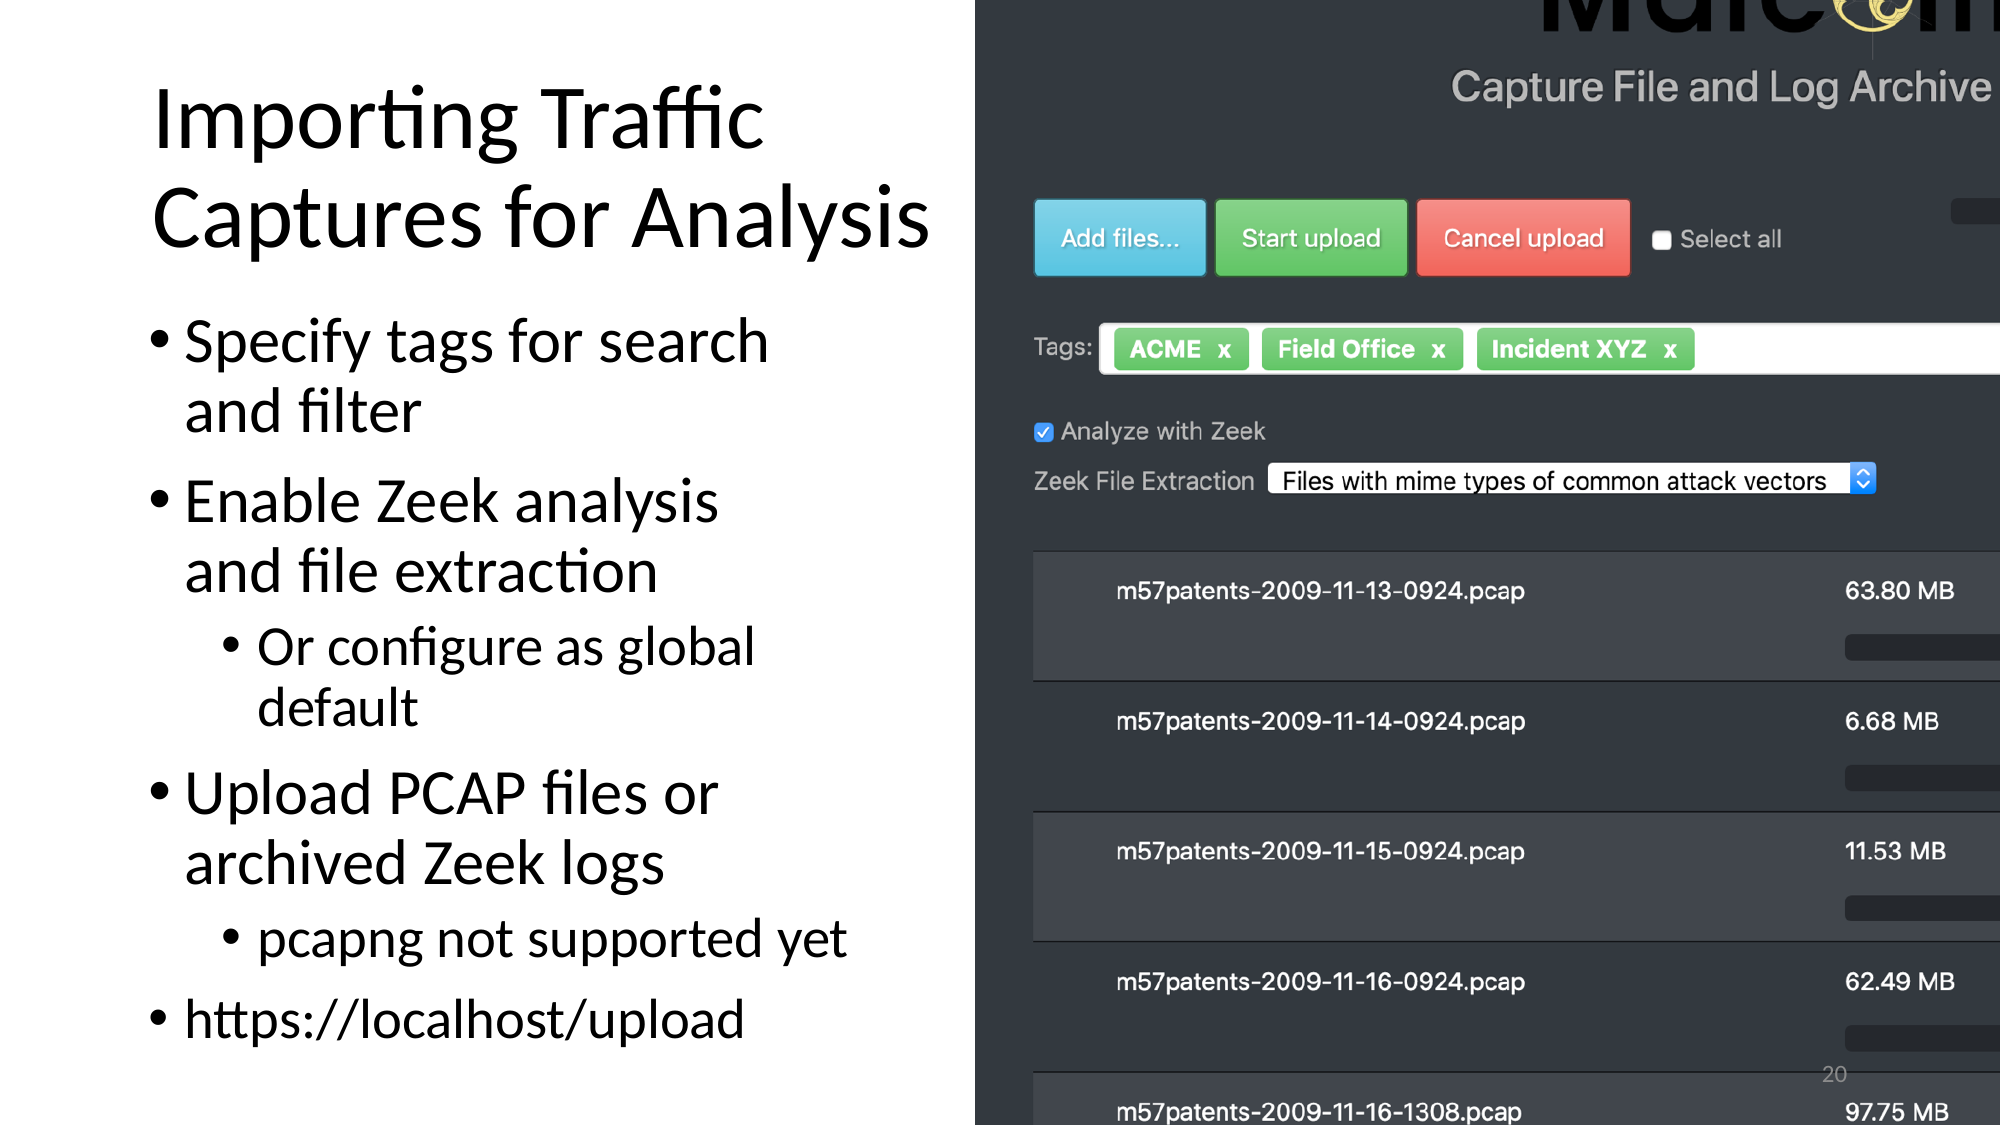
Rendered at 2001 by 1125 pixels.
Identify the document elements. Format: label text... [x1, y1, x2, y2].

title Importing Traffic Captures for Analysis [137, 59, 1088, 278]
picture [975, 0, 2000, 1125]
list Specify tags for search and filter Enable Zeek analysis and file extraction Or configure as global default Upload PCAP files or archived Zeek logs pcapng not supported yet https://localhost/upload [133, 299, 928, 1066]
slide_number [1412, 1042, 1863, 1103]
